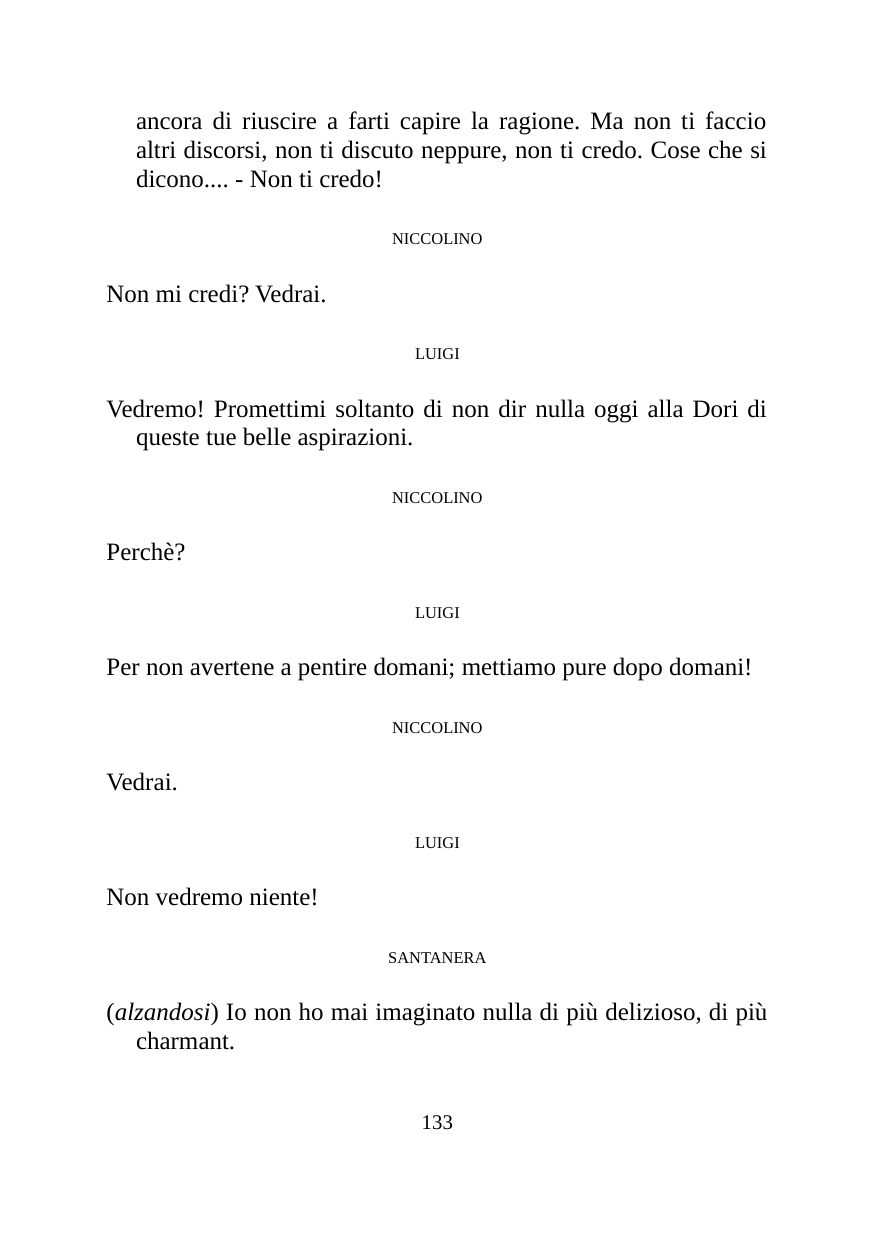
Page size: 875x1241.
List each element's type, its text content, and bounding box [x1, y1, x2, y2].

text luigi [106, 336, 768, 365]
text (alzandosi) Io non ho mai imaginato nulla di più delizioso, di più charmant. [106, 997, 768, 1055]
text Perchè? [106, 537, 768, 566]
text luigi [106, 825, 768, 854]
text Vedrai. [106, 767, 768, 796]
text santanera [106, 940, 768, 969]
text niccolino [106, 480, 768, 509]
text Non mi credi? Vedrai. [106, 279, 768, 307]
text luigi [106, 595, 768, 624]
text Vedremo! Promettimi soltanto di non dir nulla oggi alla Dori di queste tue belle aspirazioni. [106, 394, 768, 451]
text ancora di riuscire a farti capire la ragione. Ma non ti faccio altri discorsi, non ti discuto neppure, non ti credo. Cose che si dicono.... - Non ti credo! [106, 106, 768, 192]
text niccolino [106, 221, 768, 250]
text niccolino [106, 710, 768, 739]
text Non vedremo niente! [106, 882, 768, 911]
text Per non avertene a pentire domani; mettiamo pure dopo domani! [106, 652, 768, 681]
